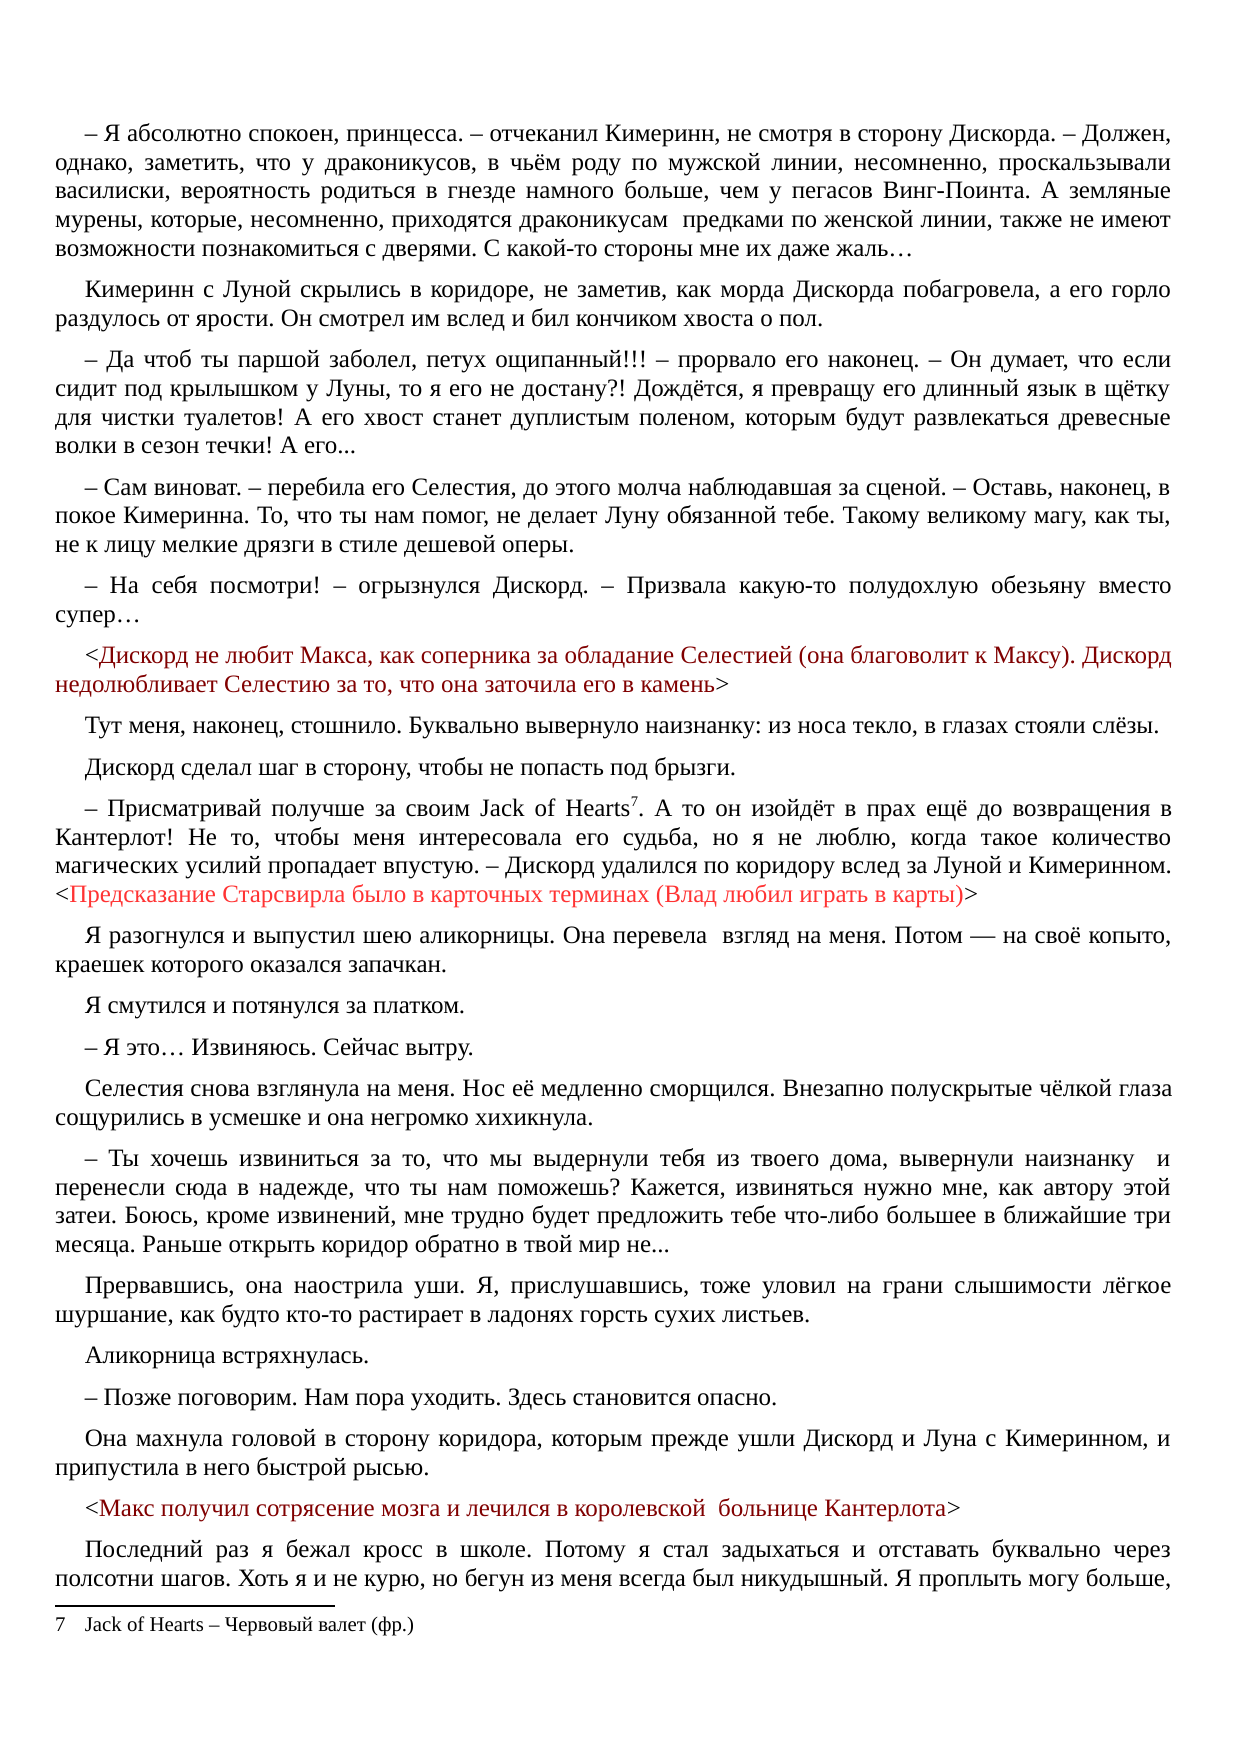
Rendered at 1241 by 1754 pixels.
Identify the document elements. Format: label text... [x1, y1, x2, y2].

text Аликорница встряхнулась. [55, 1341, 1172, 1369]
text Я разогнулся и выпустил шею аликорницы. Она перевела взгляд на меня. Потом — на своё копыто, краешек которого оказался запачкан. [55, 921, 1172, 978]
text Селестия снова взглянула на меня. Нос её медленно сморщился. Внезапно полускрытые чёлкой глаза сощурились в усмешке и она негромко хихикнула. [55, 1073, 1172, 1131]
text – Позже поговорим. Нам пора уходить. Здесь становится опасно. [55, 1382, 1172, 1411]
text <Макс получил сотрясение мозга и лечился в королевской больнице Кантерлота> [55, 1493, 1172, 1522]
text Последний раз я бежал кросс в школе. Потому я стал задыхаться и отставать буквально через полсотни шагов. Хоть я и не курю, но бегун из меня всегда был никудышный. Я проплыть могу больше, [55, 1534, 1172, 1592]
text – Ты хочешь извиниться за то, что мы выдернули тебя из твоего дома, вывернули наизнанку и перенесли сюда в надежде, что ты нам поможешь? Кажется, извиняться нужно мне, как автору этой затеи. Боюсь, кроме извинений, мне трудно будет предложить тебе что-либо большее в ближайшие три месяца. Раньше открыть коридор обратно в твой мир не... [55, 1143, 1172, 1258]
text Тут меня, наконец, стошнило. Буквально вывернуло наизнанку: из носа текло, в глазах стояли слёзы. [55, 711, 1172, 739]
text – Да чтоб ты паршой заболел, петух ощипанный!!! – прорвало его наконец. – Он думает, что если сидит под крылышком у Луны, то я его не достану?! Дождётся, я превращу его длинный язык в щётку для чистки туалетов! А его хвост станет дуплистым поленом, которым будут развлекаться древесные волки в сезон течки! А его... [55, 344, 1172, 459]
text – Я абсолютно спокоен, принцесса. – отчеканил Кимеринн, не смотря в сторону Дискорда. – Должен, однако, заметить, что у драконикусов, в чьём роду по мужской линии, несомненно, проскальзывали василиски, вероятность родиться в гнезде намного больше, чем у пегасов Винг-Поинта. А земляные мурены, которые, несомненно, приходятся драконикусам предками по женской линии, также не имеют возможности познакомиться с дверями. С какой-то стороны мне их даже жаль… [55, 118, 1172, 262]
text – Сам виноват. – перебила его Селестия, до этого молча наблюдавшая за сценой. – Оставь, наконец, в покое Кимеринна. То, что ты нам помог, не делает Луну обязанной тебе. Такому великому магу, как ты, не к лицу мелкие дрязги в стиле дешевой оперы. [55, 472, 1172, 558]
text Прервавшись, она наострила уши. Я, прислушавшись, тоже уловил на грани слышимости лёгкое шуршание, как будто кто-то растирает в ладонях горсть сухих листьев. [55, 1271, 1172, 1328]
text <Дискорд не любит Макса, как соперника за обладание Селестией (она благоволит к Максу). Дискорд недолюбливает Селестию за то, что она заточила его в камень> [55, 641, 1172, 698]
text Дискорд сделал шаг в сторону, чтобы не попасть под брызги. [55, 752, 1172, 781]
text Я смутился и потянулся за платком. [55, 991, 1172, 1019]
text Она махнула головой в сторону коридора, которым прежде ушли Дискорд и Луна с Кимеринном, и припустила в него быстрой рысью. [55, 1423, 1172, 1481]
text – Присматривай получше за своим Jack of Hearts. А то он изойдёт в прах ещё до возвращения в Кантерлот! Не то, чтобы меня интересовала его судьба, но я не люблю, когда такое количество магических усилий пропадает впустую. – Дискорд удалился по коридору вслед за Луной и Кимеринном. <Предсказание Старсвирла было в карточных терминах (Влад любил играть в карты)> [55, 793, 1172, 908]
text – Я это… Извиняюсь. Сейчас вытру. [55, 1032, 1172, 1061]
text – На себя посмотри! – огрызнулся Дискорд. – Призвала какую-то полудохлую обезьяну вместо супер… [55, 571, 1172, 628]
text Кимеринн с Луной скрылись в коридоре, не заметив, как морда Дискорда побагровела, а его горло раздулось от ярости. Он смотрел им вслед и бил кончиком хвоста о пол. [55, 274, 1172, 332]
text Jack of Hearts – Червовый валет (фр.) [55, 1612, 1172, 1636]
